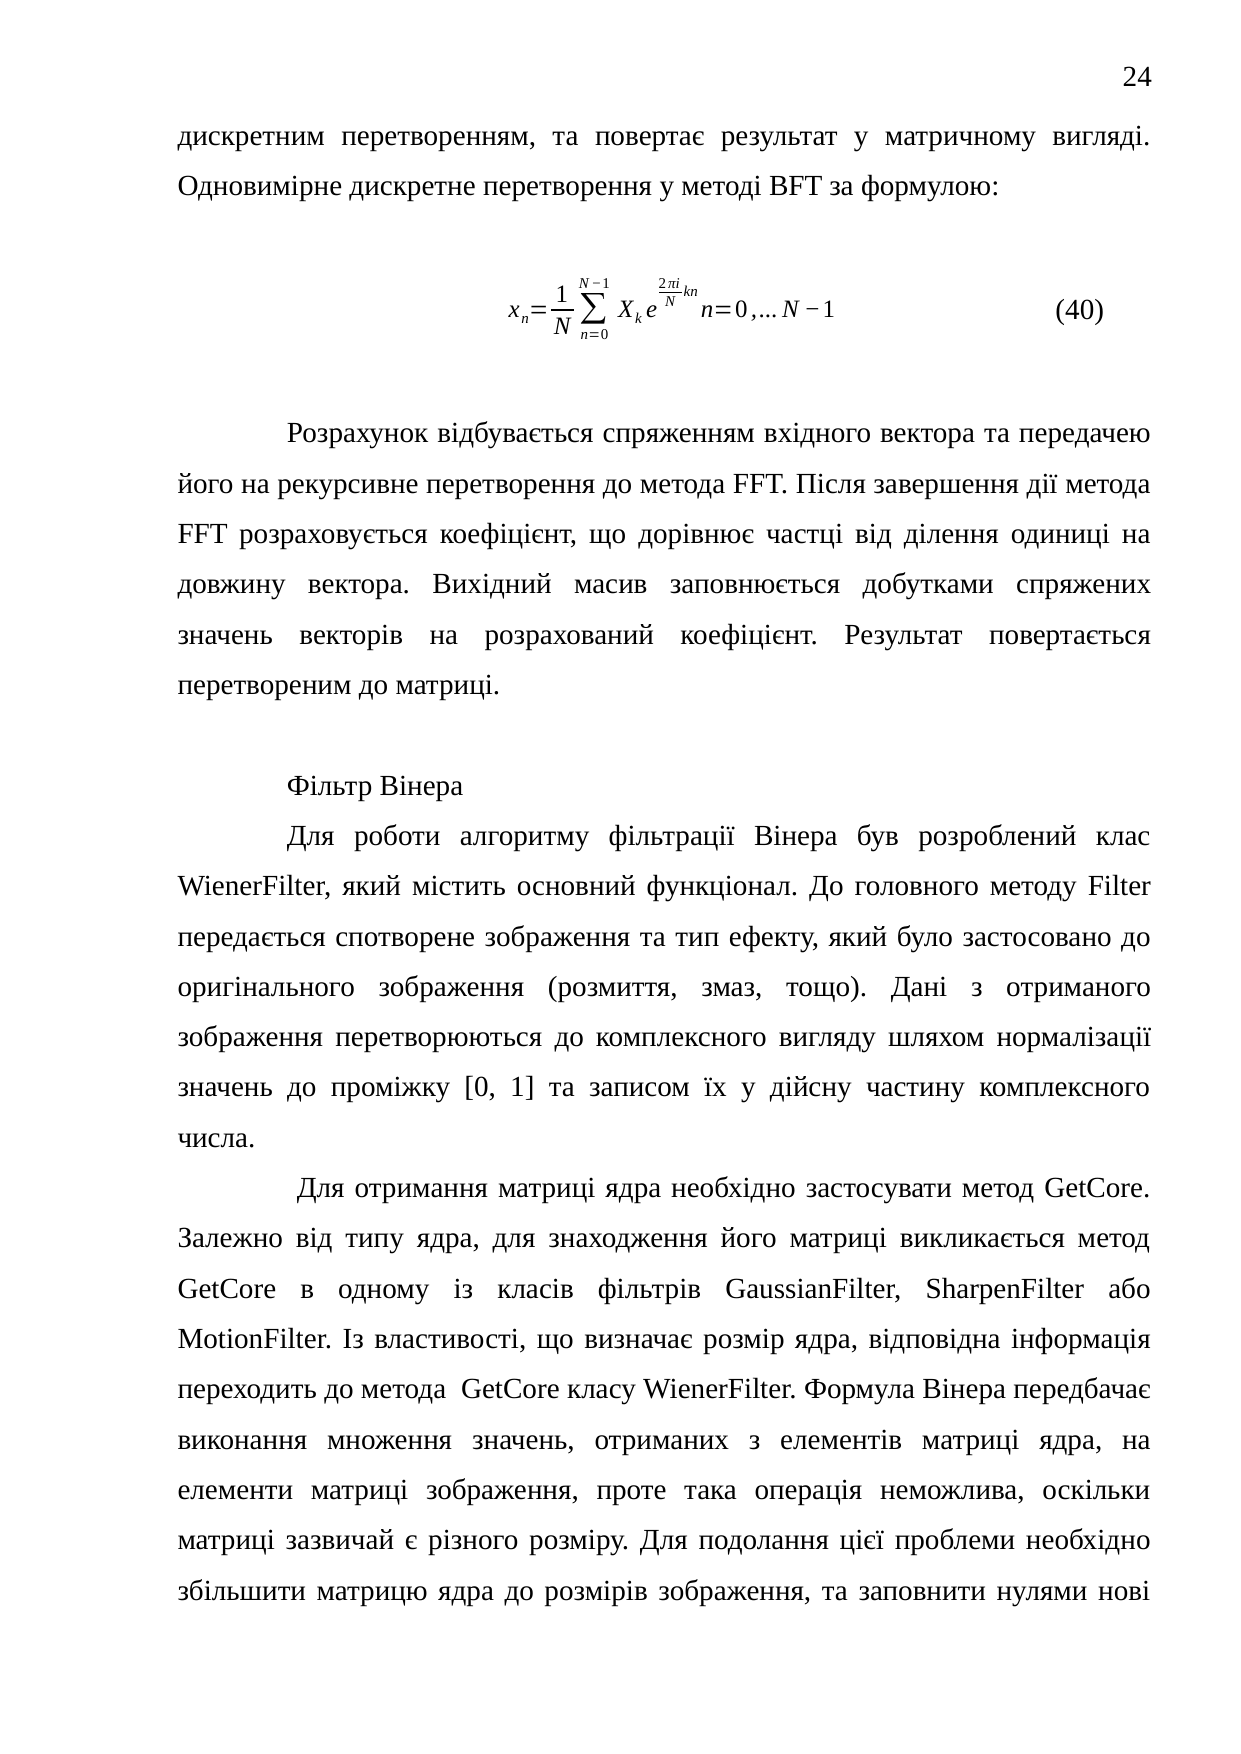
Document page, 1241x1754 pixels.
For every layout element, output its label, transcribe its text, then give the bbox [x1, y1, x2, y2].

text Розрахунок відбувається спряженням вхідного вектора та передачею його на рекурсивне перетворення до метода FFT. Після завершення дії метода FFT розраховується коефіцієнт, що дорівнює частці від ділення одиниці на довжину вектора. Вихідний масив заповнюється добутками спряжених значень векторів на розрахований коефіцієнт. Результат повертається перетвореним до матриці. [177, 416, 1152, 701]
text Фільтр Вінера [177, 768, 1152, 801]
text Для отримання матриці ядра необхідно застосувати метод GetCore. Залежно від типу ядра, для знаходження його матриці викликається метод GetCore в одному із класів фільтрів GaussianFilter, SharpenFilter або MotionFilter. Із властивості, що визначає розмір ядра, відповідна інформація переходить до метода GetCore класу WienerFilter. Формула Вінера передбачає виконання множення значень, отриманих з елементів матриці ядра, на елементи матриці зображення, проте така операція неможлива, оскільки матриці зазвичай є різного розміру. Для подолання цієї проблеми необхідно збільшити матрицю ядра до розмірів зображення, та заповнити нулями нові [177, 1170, 1152, 1606]
table_header (40) [1050, 269, 1158, 365]
table_header [183, 269, 1050, 365]
text дискретним перетворенням, та повертає результат у матричному вигляді. Одновимірне дискретне перетворення у методі BFT за формулою: [177, 118, 1152, 202]
text Для роботи алгоритму фільтрації Вінера був розроблений клас WienerFilter, який містить основний функціонал. До головного методу Filter передається спотворене зображення та тип ефекту, який було застосовано до оригінального зображення (розмиття, змаз, тощо). Дані з отриманого зображення перетворюються до комплексного вигляду шляхом нормалізації значень до проміжку [0, 1] та записом їх у дійсну частину комплексного числа. [177, 818, 1152, 1153]
